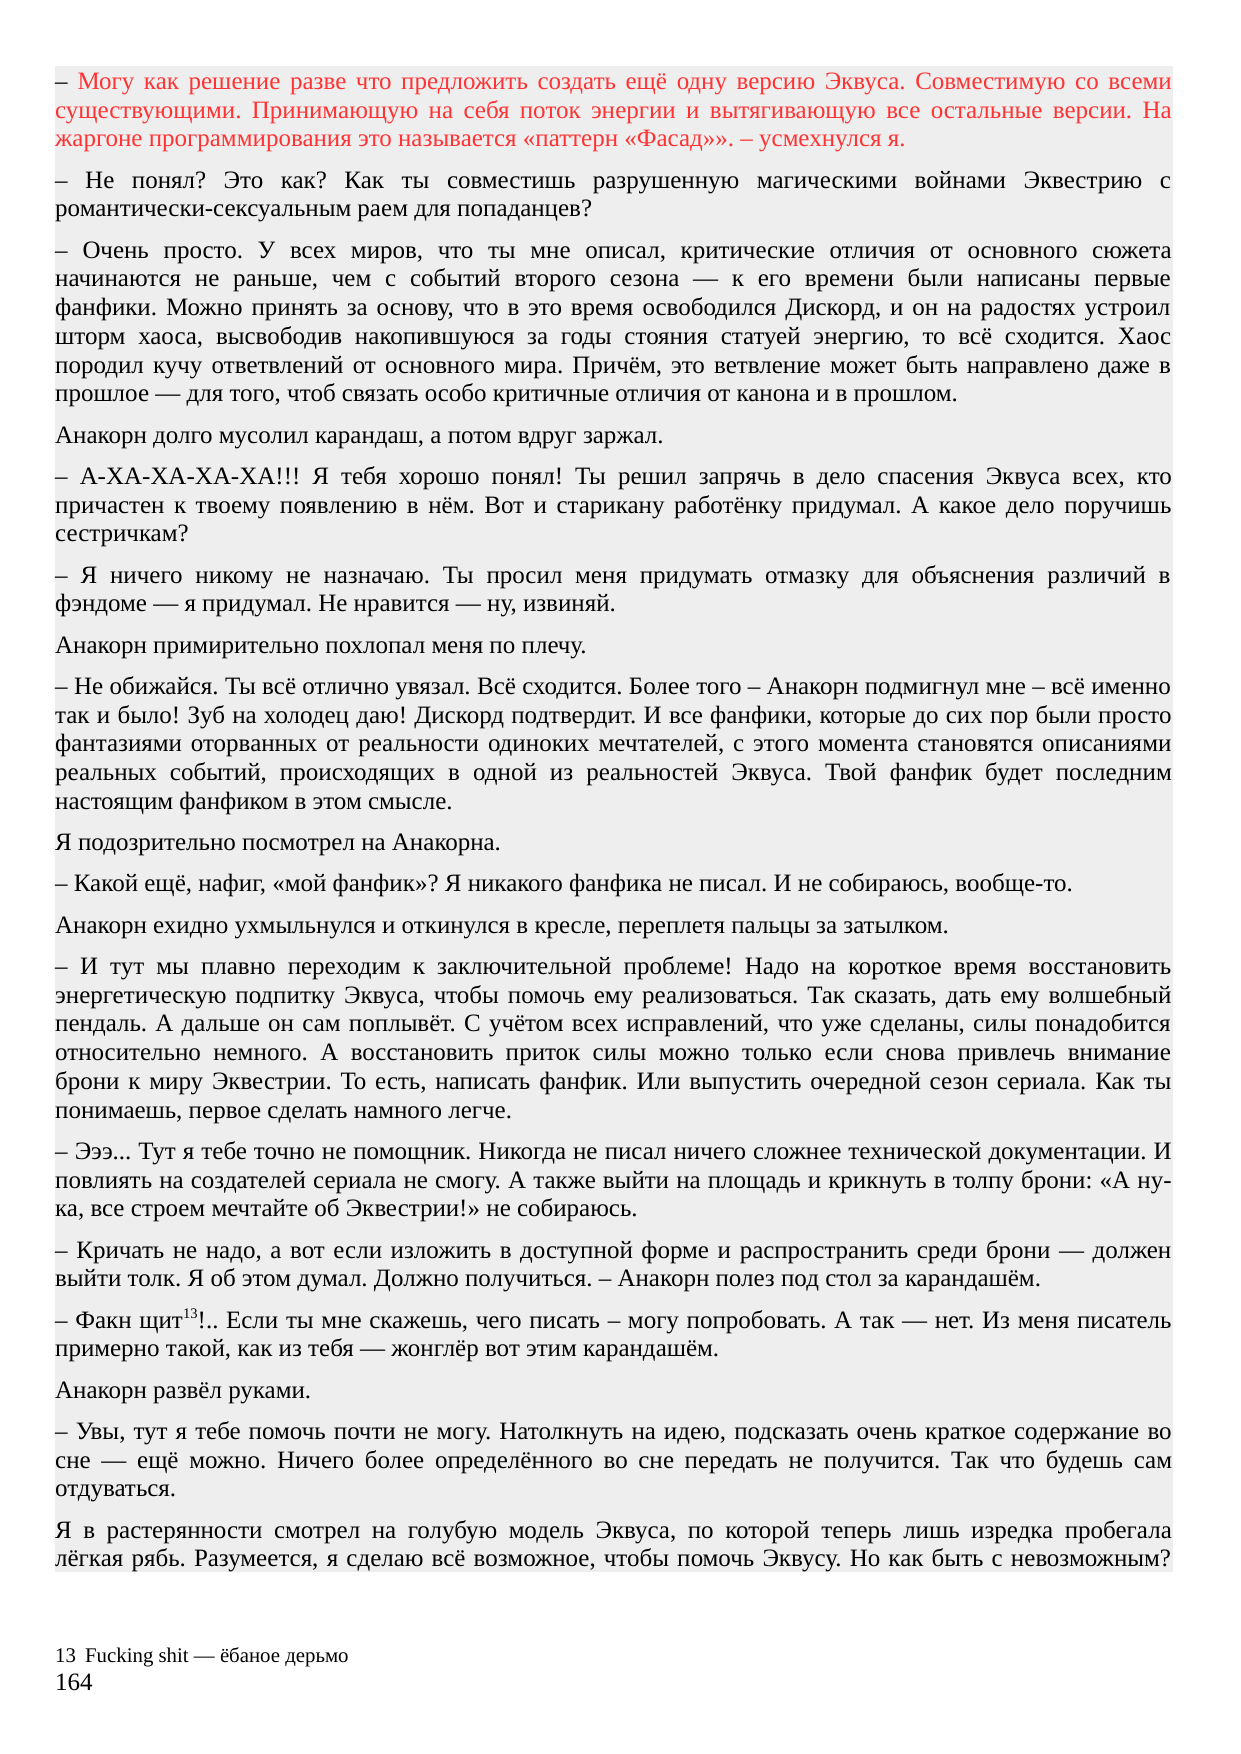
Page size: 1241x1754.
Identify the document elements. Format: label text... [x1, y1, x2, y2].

text Я подозрительно посмотрел на Анакорна. [55, 827, 1173, 856]
text – Не обижайся. Ты всё отлично увязал. Всё сходится. Более того – Анакорн подмигнул мне – всё именно так и было! Зуб на холодец даю! Дискорд подтвердит. И все фанфики, которые до сих пор были просто фантазиями оторванных от реальности одиноких мечтателей, с этого момента становятся описаниями реальных событий, происходящих в одной из реальностей Эквуса. Твой фанфик будет последним настоящим фанфиком в этом смысле. [55, 671, 1173, 815]
text – Факн щит!.. Если ты мне скажешь, чего писать – могу попробовать. А так — нет. Из меня писатель примерно такой, как из тебя — жонглёр вот этим карандашём. [55, 1305, 1173, 1362]
text – А-ХА-ХА-ХА-ХА!!! Я тебя хорошо понял! Ты решил запрячь в дело спасения Эквуса всех, кто причастен к твоему появлению в нём. Вот и старикану работёнку придумал. А какое дело поручишь сестричкам? [55, 461, 1173, 547]
text Анакорн ехидно ухмыльнулся и откинулся в кресле, переплетя пальцы за затылком. [55, 910, 1173, 938]
text – Эээ... Тут я тебе точно не помощник. Никогда не писал ничего сложнее технической документации. И повлиять на создателей сериала не смогу. А также выйти на площадь и крикнуть в толпу брони: «А ну-ка, все строем мечтайте об Эквестрии!» не собираюсь. [55, 1136, 1173, 1222]
text Анакорн примирительно похлопал меня по плечу. [55, 630, 1173, 658]
text – Кричать не надо, а вот если изложить в доступной форме и распространить среди брони — должен выйти толк. Я об этом думал. Должно получиться. – Анакорн полез под стол за карандашём. [55, 1235, 1173, 1292]
text Анакорн долго мусолил карандаш, а потом вдруг заржал. [55, 420, 1173, 448]
text Fucking shit — ёбаное дерьмо [55, 1642, 1173, 1667]
text Анакорн развёл руками. [55, 1375, 1173, 1403]
text Я в растерянности смотрел на голубую модель Эквуса, по которой теперь лишь изредка пробегала лёгкая рябь. Разумеется, я сделаю всё возможное, чтобы помочь Эквусу. Но как быть с невозможным? [55, 1515, 1173, 1572]
text – И тут мы плавно переходим к заключительной проблеме! Надо на короткое время восстановить энергетическую подпитку Эквуса, чтобы помочь ему реализоваться. Так сказать, дать ему волшебный пендаль. А дальше он сам поплывёт. С учётом всех исправлений, что уже сделаны, силы понадобится относительно немного. А восстановить приток силы можно только если снова привлечь внимание брони к миру Эквестрии. То есть, написать фанфик. Или выпустить очередной сезон сериала. Как ты понимаешь, первое сделать намного легче. [55, 951, 1173, 1123]
text – Не понял? Это как? Как ты совместишь разрушенную магическими войнами Эквестрию с романтически-сексуальным раем для попаданцев? [55, 165, 1173, 222]
text – Могу как решение разве что предложить создать ещё одну версию Эквуса. Совместимую со всеми существующими. Принимающую на себя поток энергии и вытягивающую все остальные версии. На жаргоне программирования это называется «паттерн «Фасад»». – усмехнулся я. [55, 66, 1173, 152]
text – Увы, тут я тебе помочь почти не могу. Натолкнуть на идею, подсказать очень краткое содержание во сне — ещё можно. Ничего более определённого во сне передать не получится. Так что будешь сам отдуваться. [55, 1416, 1173, 1502]
text – Какой ещё, нафиг, «мой фанфик»? Я никакого фанфика не писал. И не собираюсь, вообще-то. [55, 868, 1173, 897]
text – Я ничего никому не назначаю. Ты просил меня придумать отмазку для объяснения различий в фэндоме — я придумал. Не нравится — ну, извиняй. [55, 560, 1173, 617]
text – Очень просто. У всех миров, что ты мне описал, критические отличия от основного сюжета начинаются не раньше, чем с событий второго сезона — к его времени были написаны первые фанфики. Можно принять за основу, что в это время освободился Дискорд, и он на радостях устроил шторм хаоса, высвободив накопившуюся за годы стояния статуей энергию, то всё сходится. Хаос породил кучу ответвлений от основного мира. Причём, это ветвление может быть направлено даже в прошлое — для того, чтоб связать особо критичные отличия от канона и в прошлом. [55, 235, 1173, 407]
